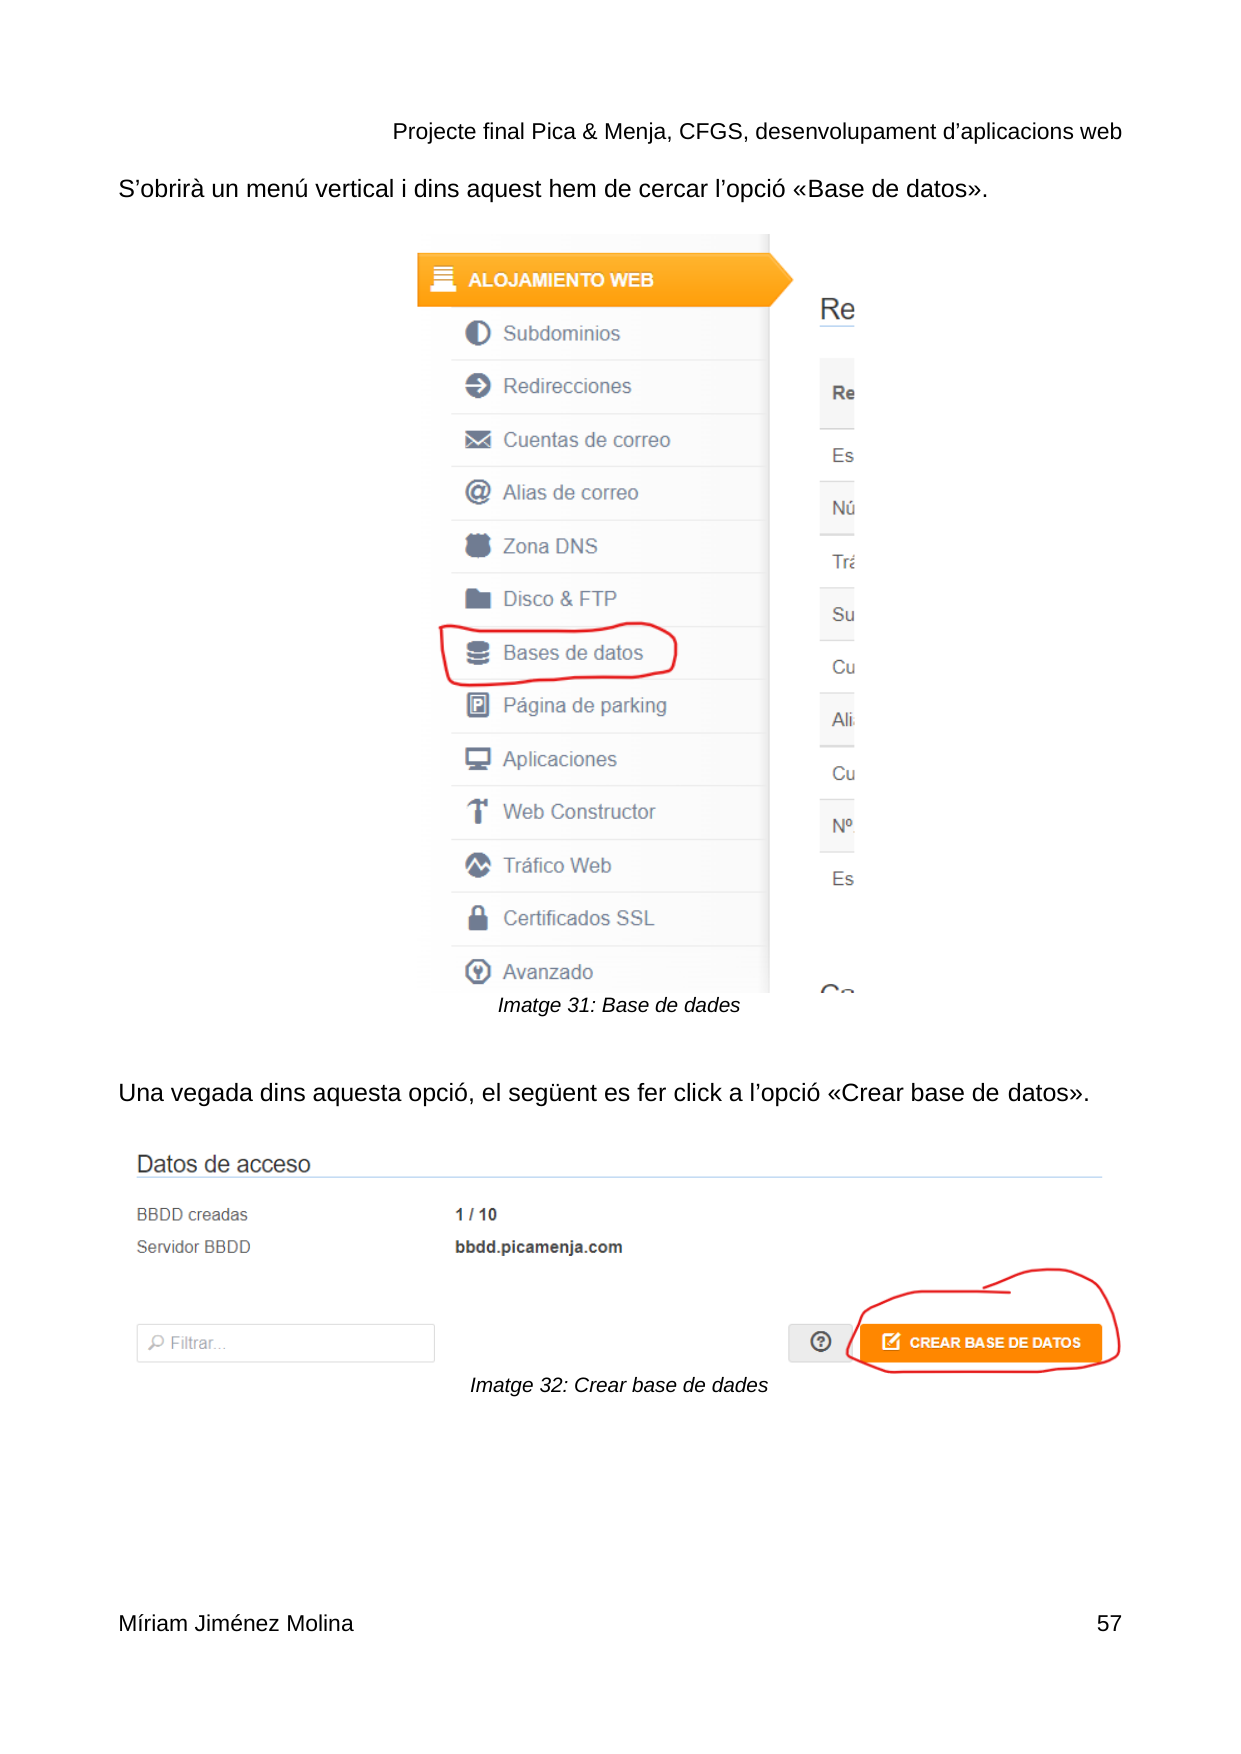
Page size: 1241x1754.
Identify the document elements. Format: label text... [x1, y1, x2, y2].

text Imatge 32: Crear base de dades [118, 1374, 1122, 1397]
text Una vegada dins aquesta opció, el següent es fer click a l’opció «Crear base de datos». [118, 1078, 1122, 1107]
picture [118, 1138, 1123, 1374]
text Imatge 31: Base de dades [386, 993, 854, 1017]
picture [385, 234, 855, 993]
text S’obrirà un menú vertical i dins aquest hem de cercar l’opció «Base de datos». [118, 174, 1122, 203]
